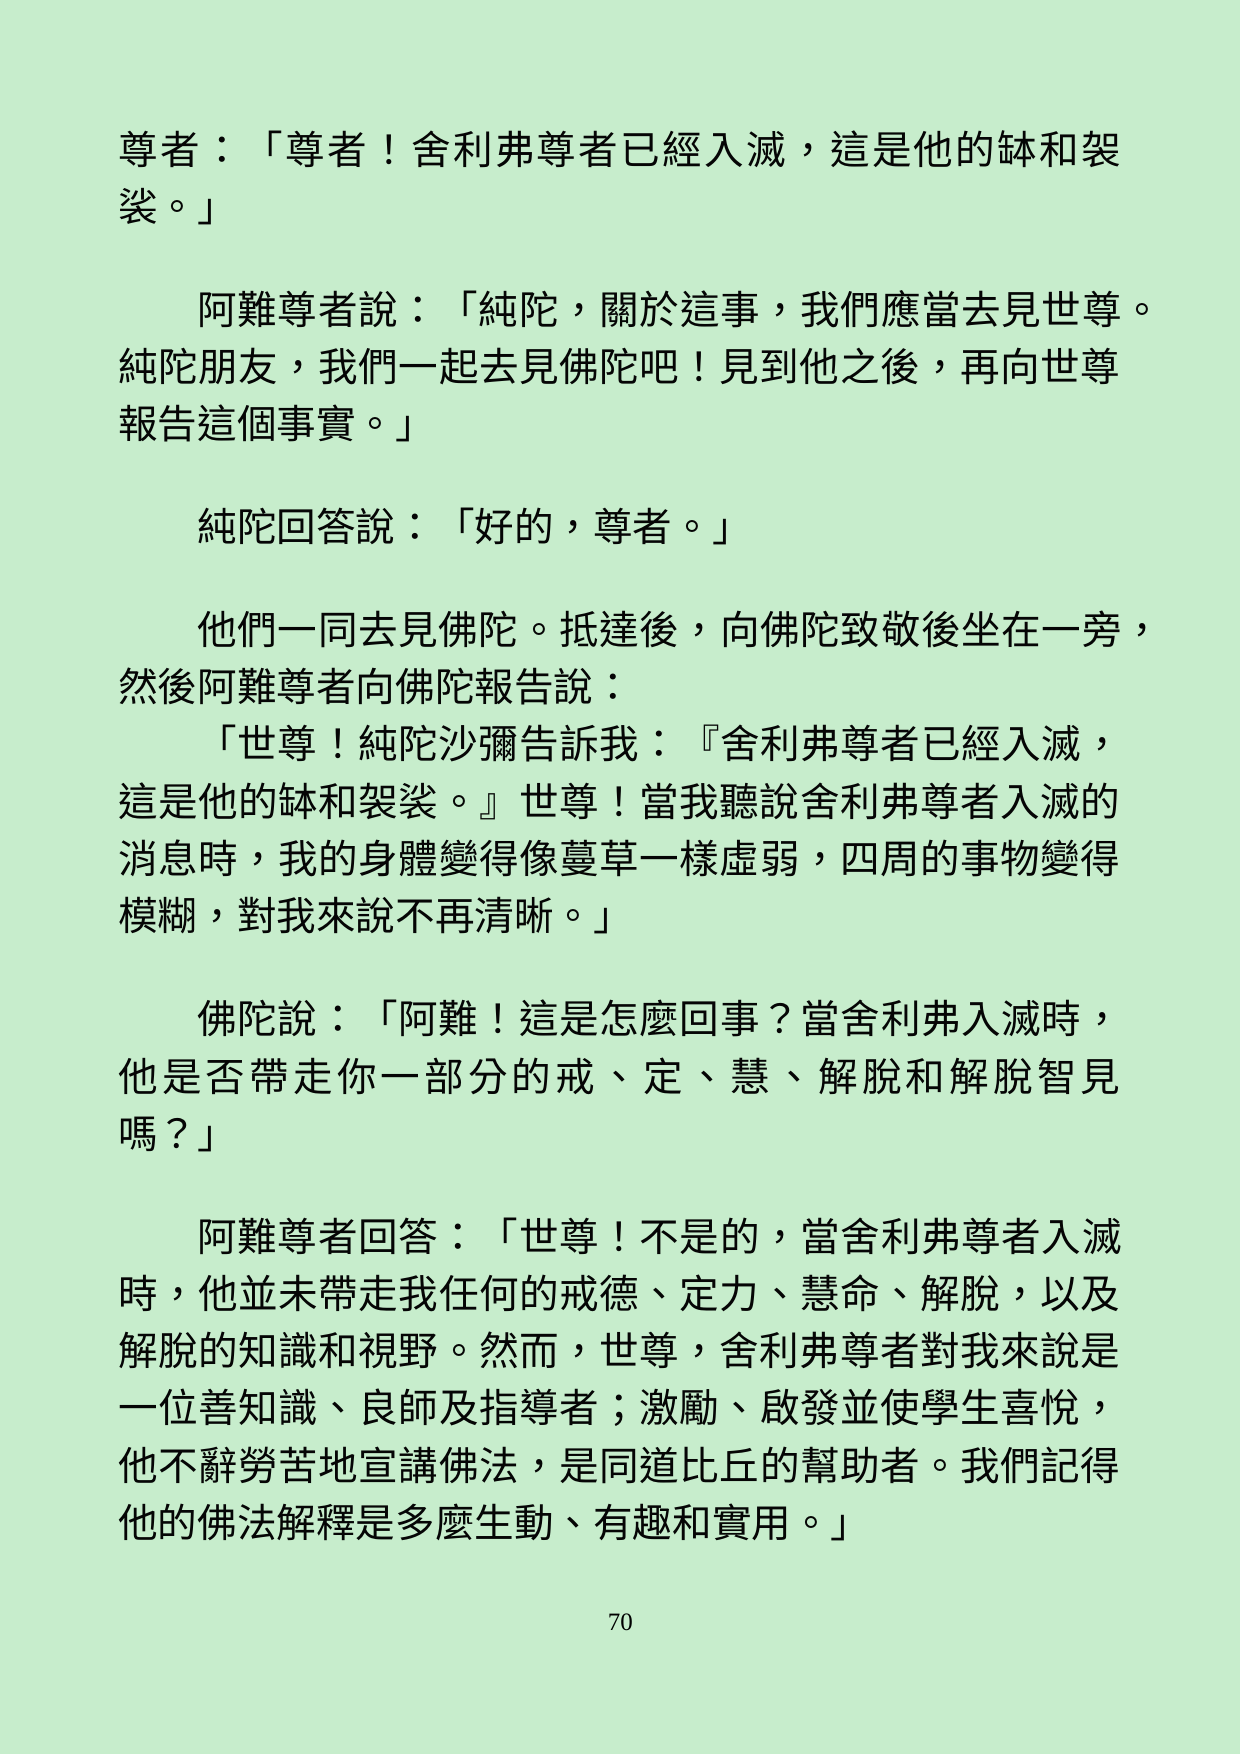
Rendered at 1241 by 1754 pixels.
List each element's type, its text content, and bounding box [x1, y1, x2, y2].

text 純陀回答說：「好的，尊者。」 [118, 496, 1122, 553]
text 佛陀說：「阿難！這是怎麼回事？當舍利弗入滅時，他是否帶走你一部分的戒、定、慧、解脫和解脫智見嗎？」 [118, 988, 1122, 1159]
text 「世尊！純陀沙彌告訴我：『舍利弗尊者已經入滅，這是他的缽和袈裟。』世尊！當我聽說舍利弗尊者入滅的消息時，我的身體變得像蔓草一樣虛弱，四周的事物變得模糊，對我來說不再清晰。」 [118, 713, 1122, 942]
text 阿難尊者回答：「世尊！不是的，當舍利弗尊者入滅時，他並未帶走我任何的戒德、定力、慧命、解脫，以及解脫的知識和視野。然而，世尊，舍利弗尊者對我來說是一位善知識、良師及指導者；激勵、啟發並使學生喜悅，他不辭勞苦地宣講佛法，是同道比丘的幫助者。我們記得他的佛法解釋是多麼生動、有趣和實用。」 [118, 1205, 1122, 1549]
text 阿難尊者說：「純陀，關於這事，我們應當去見世尊。純陀朋友，我們一起去見佛陀吧！見到他之後，再向世尊報告這個事實。」 [118, 278, 1122, 450]
text 尊者：「尊者！舍利弗尊者已經入滅，這是他的缽和袈裟。」 [118, 118, 1122, 233]
text 他們一同去見佛陀。抵達後，向佛陀致敬後坐在一旁，然後阿難尊者向佛陀報告說： [118, 598, 1122, 713]
